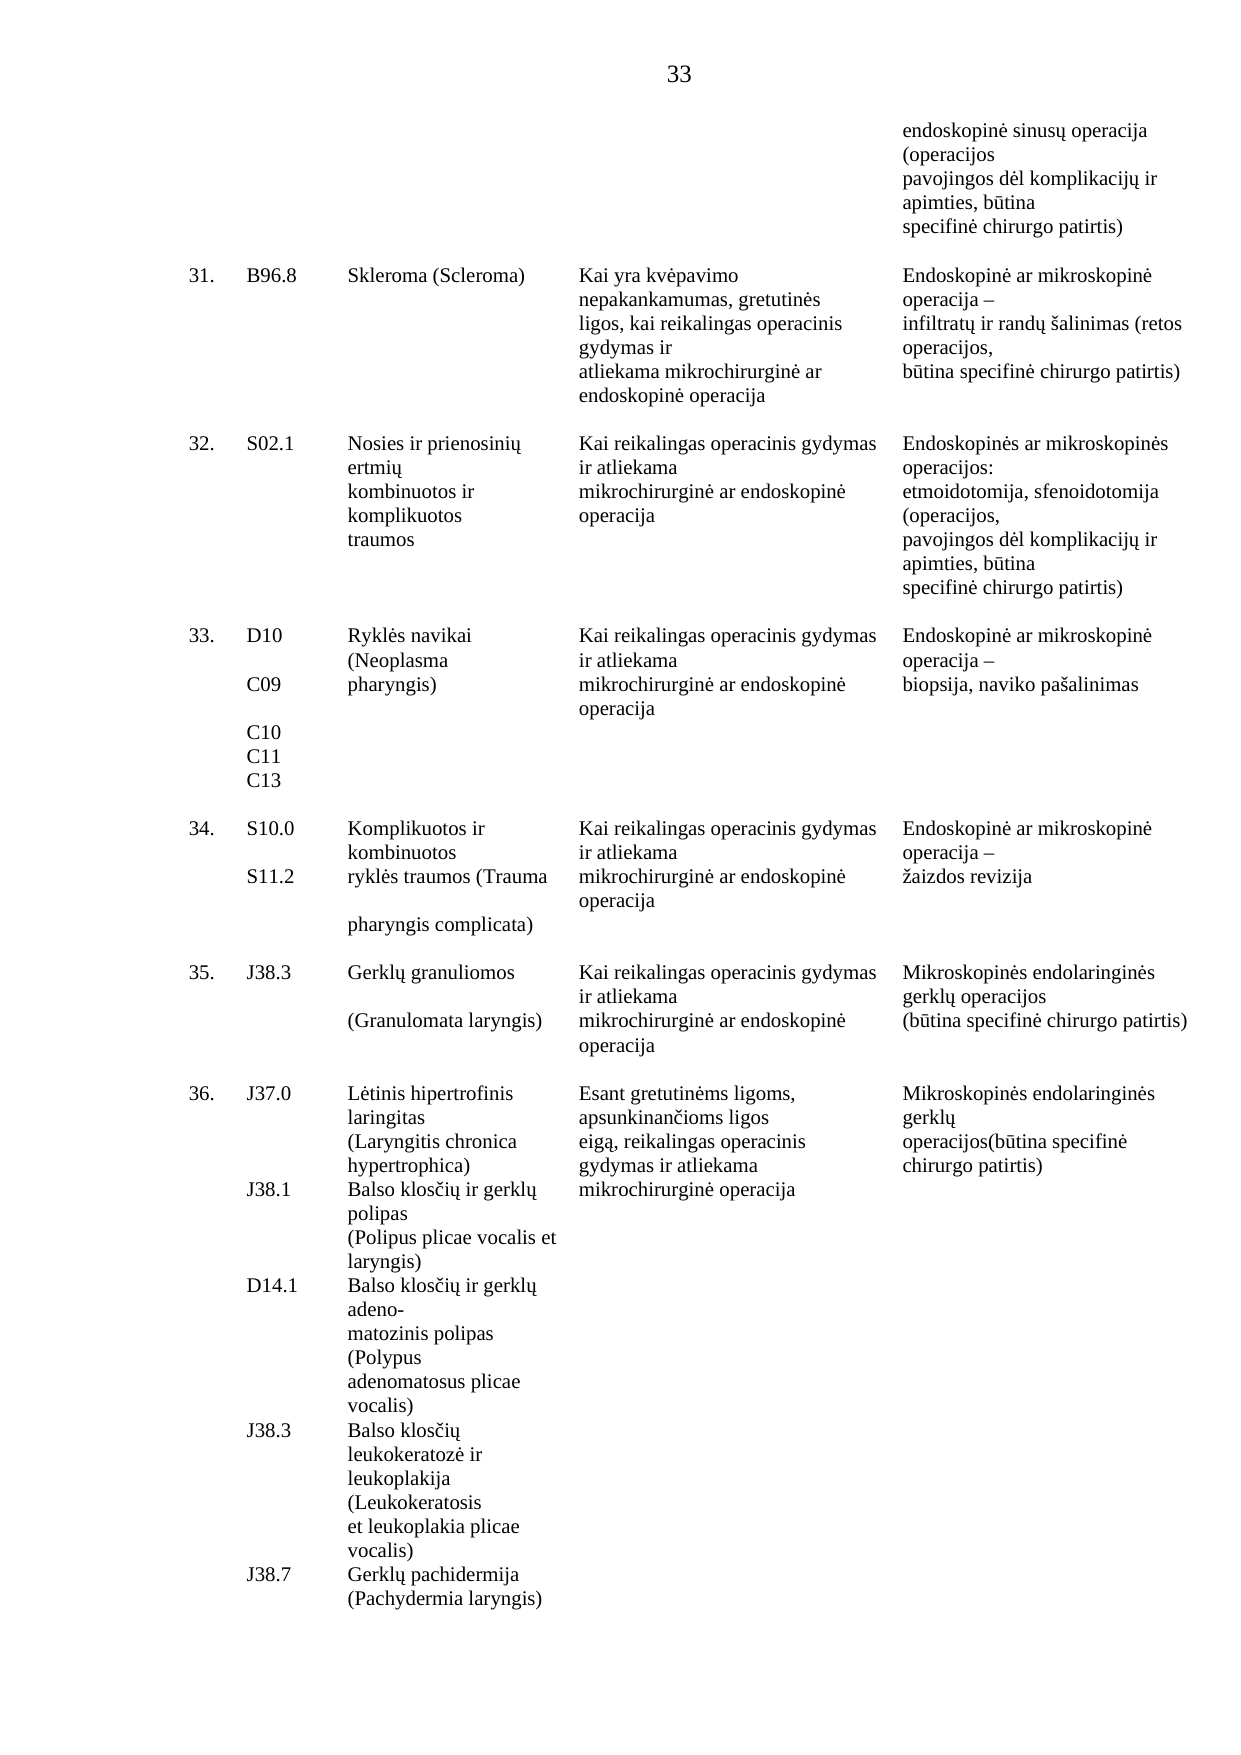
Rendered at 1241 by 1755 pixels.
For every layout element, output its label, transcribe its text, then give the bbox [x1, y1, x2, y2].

table_cell eigą, reikalingas operacinis gydymas ir atliekama [568, 1129, 891, 1177]
table_cell [336, 768, 567, 792]
table_cell [568, 744, 891, 768]
table_cell [177, 311, 235, 359]
table_cell [891, 792, 1204, 816]
table_cell etmoidotomija, sfenoidotomija (operacijos, [891, 479, 1204, 527]
table_cell Komplikuotos ir kombinuotos [336, 816, 567, 864]
table_cell [235, 1129, 336, 1177]
table_cell [177, 527, 235, 575]
table_cell [235, 1009, 336, 1057]
table_cell leukoplakija (Leukokeratosis [336, 1466, 567, 1514]
table_cell Balso klosčių ir gerklų adeno- [336, 1273, 567, 1321]
table_cell [235, 1057, 336, 1081]
table_cell [177, 1514, 235, 1562]
table_cell [568, 407, 891, 431]
table_cell [568, 599, 891, 623]
table_cell [235, 359, 336, 407]
table_cell ligos, kai reikalingas operacinis gydymas ir [568, 311, 891, 359]
table_cell [235, 311, 336, 359]
table_cell J38.3 [235, 960, 336, 1008]
table_cell Endoskopinės ar mikroskopinės operacijos: [891, 431, 1204, 479]
table_cell [235, 1321, 336, 1369]
table_cell [568, 1562, 891, 1586]
table_cell J37.0 [235, 1081, 336, 1129]
table_cell [235, 239, 336, 262]
table_cell [235, 407, 336, 431]
table_cell mikrochirurginė ar endoskopinė operacija [568, 864, 891, 912]
table_cell [336, 166, 567, 214]
table_cell [568, 1321, 891, 1369]
table_cell [177, 1177, 235, 1225]
table_cell [177, 1466, 235, 1514]
table_cell [568, 1369, 891, 1417]
table_cell [235, 912, 336, 936]
table_cell [336, 407, 567, 431]
table_cell [177, 720, 235, 744]
table_cell [891, 1562, 1204, 1586]
table_cell [891, 1057, 1204, 1081]
table_cell ryklės traumos (Trauma [336, 864, 567, 912]
table_cell C10 [235, 720, 336, 744]
table_cell [177, 479, 235, 527]
table_cell kombinuotos ir komplikuotos [336, 479, 567, 527]
table_cell Kai reikalingas operacinis gydymas ir atliekama [568, 960, 891, 1008]
table_cell [891, 744, 1204, 768]
table_cell [177, 1273, 235, 1321]
table_cell [235, 1586, 336, 1610]
table_cell [235, 166, 336, 214]
table_cell [568, 1057, 891, 1081]
table_cell [336, 118, 567, 166]
table_cell Skleroma (Scleroma) [336, 263, 567, 311]
table_cell [891, 720, 1204, 744]
table_cell [235, 527, 336, 575]
table_cell specifinė chirurgo patirtis) [891, 575, 1204, 599]
table_cell [336, 575, 567, 599]
table_cell pharyngis complicata) [336, 912, 567, 936]
table_cell pavojingos dėl komplikacijų ir apimties, būtina [891, 527, 1204, 575]
table_cell pavojingos dėl komplikacijų ir apimties, būtina [891, 166, 1204, 214]
table_cell [891, 407, 1204, 431]
table_cell [177, 575, 235, 599]
table_cell mikrochirurginė ar endoskopinė operacija [568, 1009, 891, 1057]
table_cell [568, 768, 891, 792]
table_cell specifinė chirurgo patirtis) [891, 214, 1204, 238]
table_cell [891, 1610, 1204, 1634]
table_cell 33. [177, 624, 235, 672]
table_cell [235, 1466, 336, 1514]
table_cell [891, 1418, 1204, 1466]
table_cell (Pachydermia laryngis) [336, 1586, 567, 1610]
table_cell [336, 359, 567, 407]
table_cell S11.2 [235, 864, 336, 912]
table_cell [235, 792, 336, 816]
table_cell biopsija, naviko pašalinimas [891, 672, 1204, 720]
table_cell [568, 575, 891, 599]
table_cell [177, 1418, 235, 1466]
table_cell [891, 912, 1204, 936]
table_cell [235, 479, 336, 527]
table_cell S02.1 [235, 431, 336, 479]
table_cell Ryklės navikai (Neoplasma [336, 624, 567, 672]
table_cell [177, 1586, 235, 1610]
table_cell J38.1 [235, 1177, 336, 1225]
table_cell [336, 214, 567, 238]
table_cell [568, 239, 891, 262]
table_cell [336, 744, 567, 768]
table_cell [891, 1369, 1204, 1417]
table_cell Kai reikalingas operacinis gydymas ir atliekama [568, 624, 891, 672]
table_cell [177, 912, 235, 936]
table_cell [235, 118, 336, 166]
table_cell traumos [336, 527, 567, 575]
table_cell [568, 166, 891, 214]
table_cell [177, 1321, 235, 1369]
table_cell mikrochirurginė ar endoskopinė operacija [568, 479, 891, 527]
table_cell [568, 1586, 891, 1610]
table_cell [177, 407, 235, 431]
table_cell [336, 1610, 567, 1634]
table_cell [336, 792, 567, 816]
table_cell Gerklų granuliomos [336, 960, 567, 1008]
table_cell (būtina specifinė chirurgo patirtis) [891, 1009, 1204, 1057]
table_cell Endoskopinė ar mikroskopinė operacija – [891, 816, 1204, 864]
table_cell Lėtinis hipertrofinis laringitas [336, 1081, 567, 1129]
table_cell [177, 118, 235, 166]
table_cell matozinis polipas (Polypus [336, 1321, 567, 1369]
table_cell J38.3 [235, 1418, 336, 1466]
table_cell [336, 936, 567, 960]
table_cell et leukoplakia plicae vocalis) [336, 1514, 567, 1562]
table_cell C09 [235, 672, 336, 720]
table_cell Nosies ir prienosinių ertmių [336, 431, 567, 479]
table_cell adenomatosus plicae vocalis) [336, 1369, 567, 1417]
table_cell mikrochirurginė operacija [568, 1177, 891, 1225]
table_cell [568, 214, 891, 238]
table_cell (Granulomata laryngis) [336, 1009, 567, 1057]
table_cell [568, 912, 891, 936]
table_cell C11 [235, 744, 336, 768]
table_cell [891, 239, 1204, 262]
table_cell Mikroskopinės endolaringinės gerklų operacijos [891, 960, 1204, 1008]
table_cell [177, 1610, 235, 1634]
table_cell [568, 118, 891, 166]
table_cell [568, 1610, 891, 1634]
table_cell [891, 936, 1204, 960]
table_cell [177, 864, 235, 912]
table_cell Balso klosčių leukokeratozė ir [336, 1418, 567, 1466]
table_cell [336, 720, 567, 744]
table_cell [568, 1514, 891, 1562]
table_cell [235, 1369, 336, 1417]
table_cell [568, 720, 891, 744]
table_cell Mikroskopinės endolaringinės gerklų [891, 1081, 1204, 1129]
table_cell žaizdos revizija [891, 864, 1204, 912]
table_cell (Laryngitis chronica hypertrophica) [336, 1129, 567, 1177]
table_cell [891, 1586, 1204, 1610]
table_cell endoskopinė sinusų operacija (operacijos [891, 118, 1204, 166]
table_cell [177, 744, 235, 768]
table_cell [177, 768, 235, 792]
table_cell [235, 214, 336, 238]
table_cell [568, 1225, 891, 1273]
table_cell Gerklų pachidermija [336, 1562, 567, 1586]
table_cell C13 [235, 768, 336, 792]
table_cell [235, 1225, 336, 1273]
table_cell [235, 936, 336, 960]
table_cell [891, 599, 1204, 623]
table_cell Endoskopinė ar mikroskopinė operacija – [891, 263, 1204, 311]
table_cell Kai reikalingas operacinis gydymas ir atliekama [568, 431, 891, 479]
table_cell Balso klosčių ir gerklų polipas [336, 1177, 567, 1225]
table_cell [336, 311, 567, 359]
table_cell S10.0 [235, 816, 336, 864]
table_cell [177, 1369, 235, 1417]
table_cell atliekama mikrochirurginė ar endoskopinė operacija [568, 359, 891, 407]
table_cell infiltratų ir randų šalinimas (retos operacijos, [891, 311, 1204, 359]
table_cell [891, 1321, 1204, 1369]
table_cell [177, 672, 235, 720]
table_cell [177, 936, 235, 960]
table_cell [235, 1610, 336, 1634]
table_cell [177, 1562, 235, 1586]
table_cell 32. [177, 431, 235, 479]
table_cell pharyngis) [336, 672, 567, 720]
table_cell [177, 1057, 235, 1081]
table_cell Kai reikalingas operacinis gydymas ir atliekama [568, 816, 891, 864]
table_cell [568, 527, 891, 575]
table_cell [235, 599, 336, 623]
table_cell [177, 214, 235, 238]
table_cell J38.7 [235, 1562, 336, 1586]
table_cell operacijos(būtina specifinė chirurgo patirtis) [891, 1129, 1204, 1177]
table_cell [891, 1225, 1204, 1273]
table_cell [891, 768, 1204, 792]
table_cell [177, 359, 235, 407]
table_cell [568, 1466, 891, 1514]
table_cell [177, 166, 235, 214]
table_cell [891, 1514, 1204, 1562]
table_cell [235, 575, 336, 599]
table_cell [177, 1129, 235, 1177]
table_cell [235, 1514, 336, 1562]
table_cell D14.1 [235, 1273, 336, 1321]
table_cell būtina specifinė chirurgo patirtis) [891, 359, 1204, 407]
table_cell [336, 1057, 567, 1081]
table_cell [336, 239, 567, 262]
table_cell [568, 936, 891, 960]
table_cell [568, 1418, 891, 1466]
table_cell Esant gretutinėms ligoms, apsunkinančioms ligos [568, 1081, 891, 1129]
table_cell [177, 792, 235, 816]
table_cell [177, 599, 235, 623]
table_cell [568, 792, 891, 816]
table_cell D10 [235, 624, 336, 672]
table_cell [891, 1273, 1204, 1321]
table_cell [568, 1273, 891, 1321]
table_cell [336, 599, 567, 623]
table_cell Endoskopinė ar mikroskopinė operacija – [891, 624, 1204, 672]
table_cell [177, 1009, 235, 1057]
table_cell Kai yra kvėpavimo nepakankamumas, gretutinės [568, 263, 891, 311]
table_cell 34. [177, 816, 235, 864]
table_cell [177, 239, 235, 262]
table_cell (Polipus plicae vocalis et laryngis) [336, 1225, 567, 1273]
table_cell [177, 1225, 235, 1273]
table_cell 36. [177, 1081, 235, 1129]
table_cell [891, 1177, 1204, 1225]
table_cell mikrochirurginė ar endoskopinė operacija [568, 672, 891, 720]
table_cell [891, 1466, 1204, 1514]
table_cell 35. [177, 960, 235, 1008]
table_cell B96.8 [235, 263, 336, 311]
table_cell 31. [177, 263, 235, 311]
